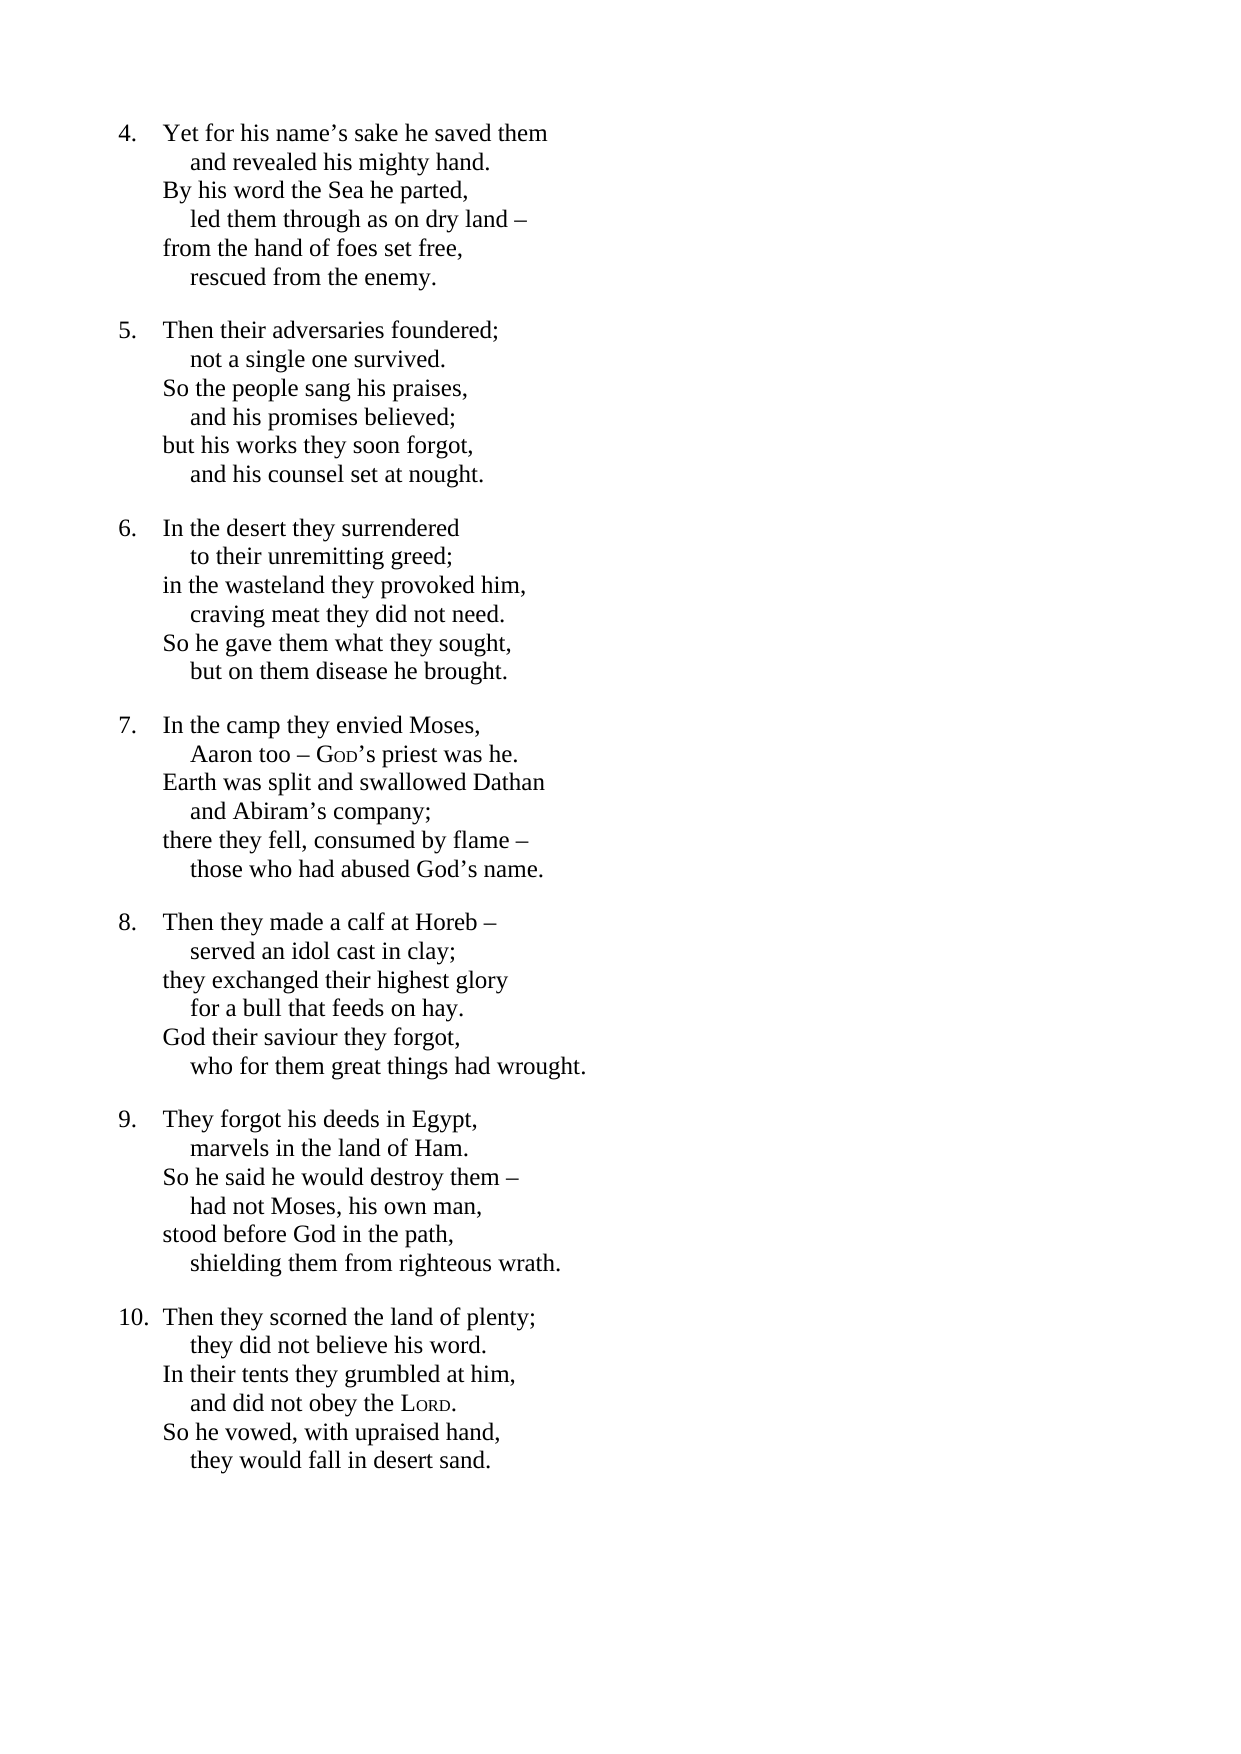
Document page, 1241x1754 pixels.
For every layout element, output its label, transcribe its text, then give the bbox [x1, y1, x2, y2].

text shielding them from righteous wrath. [171, 1248, 1122, 1277]
text So he vowed, with upraised hand, [162, 1417, 1122, 1446]
text and did not obey the Lord. [171, 1388, 1122, 1417]
text had not Moses, his own man, [171, 1191, 1122, 1219]
text 6. In the desert they surrendered [118, 513, 1122, 541]
text Earth was split and swallowed Dathan [162, 767, 1122, 796]
text By his word the Sea he parted, [162, 176, 1122, 204]
text and his promises believed; [171, 402, 1122, 430]
text 7. In the camp they envied Moses, [118, 710, 1122, 739]
text they would fall in desert sand. [171, 1446, 1122, 1474]
text 4. Yet for his name’s sake he saved them [118, 118, 1122, 147]
text to their unremitting greed; [171, 541, 1122, 570]
text and Abiram’s company; [171, 796, 1122, 825]
text led them through as on dry land – [171, 204, 1122, 233]
text in the wasteland they provoked him, [162, 570, 1122, 599]
text 10. Then they scorned the land of plenty; [118, 1302, 1122, 1331]
text God their saviour they forgot, [162, 1022, 1122, 1051]
text but his works they soon forgot, [162, 430, 1122, 459]
text rescued from the enemy. [171, 262, 1122, 291]
text and revealed his mighty hand. [171, 147, 1122, 176]
text 8. Then they made a calf at Horeb – [118, 907, 1122, 936]
text craving meat they did not need. [171, 599, 1122, 628]
text 9. They forgot his deeds in Egypt, [118, 1104, 1122, 1133]
text and his counsel set at nought. [171, 459, 1122, 488]
text 5. Then their adversaries foundered; [118, 315, 1122, 344]
text Aaron too – God’s priest was he. [171, 739, 1122, 767]
text but on them disease he brought. [171, 656, 1122, 685]
text they exchanged their highest glory [162, 965, 1122, 993]
text So he gave them what they sought, [162, 628, 1122, 656]
text served an idol cast in clay; [171, 936, 1122, 965]
text In their tents they grumbled at him, [162, 1359, 1122, 1388]
text who for them great things had wrought. [171, 1051, 1122, 1080]
text from the hand of foes set free, [162, 233, 1122, 262]
text So he said he would destroy them – [162, 1162, 1122, 1191]
text marvels in the land of Ham. [171, 1133, 1122, 1162]
text So the people sang his praises, [162, 373, 1122, 402]
text for a bull that feeds on hay. [171, 993, 1122, 1022]
text they did not believe his word. [171, 1331, 1122, 1359]
text not a single one survived. [171, 344, 1122, 373]
text stood before God in the path, [162, 1219, 1122, 1248]
text those who had abused God’s name. [171, 854, 1122, 882]
text there they fell, consumed by flame – [162, 825, 1122, 854]
